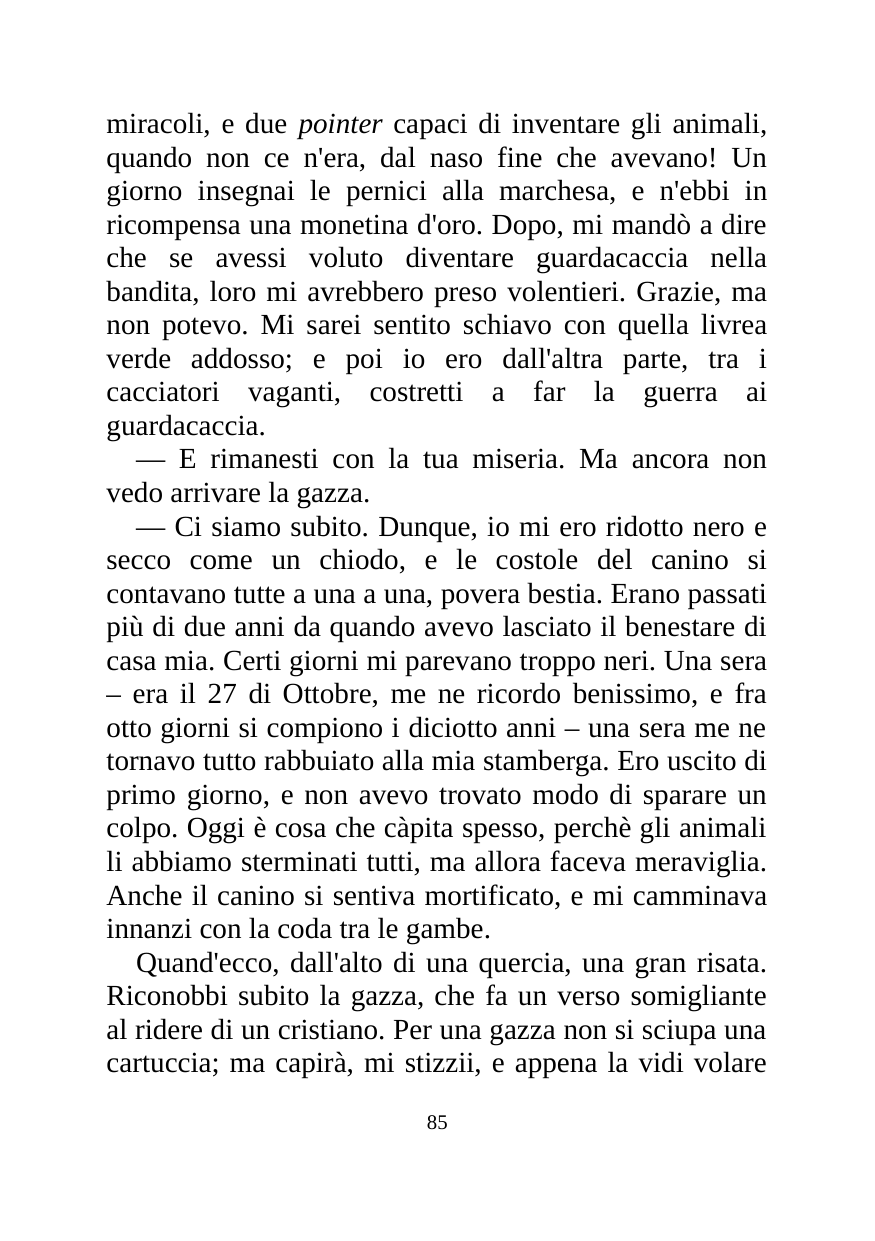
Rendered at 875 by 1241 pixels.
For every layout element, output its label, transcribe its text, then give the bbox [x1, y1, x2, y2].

text Quand'ecco, dall'alto di una quercia, una gran risata. Riconobbi subito la gazza, che fa un verso somigliante al ridere di un cristiano. Per una gazza non si sciupa una cartuccia; ma capirà, mi stizzii, e appena la vidi volare [106, 945, 768, 1079]
text — E rimanesti con la tua miseria. Ma ancora non vedo arrivare la gazza. [106, 442, 768, 509]
text miracoli, e due pointer capaci di inventare gli animali, quando non ce n'era, dal naso fine che avevano! Un giorno insegnai le pernici alla marchesa, e n'ebbi in ricompensa una monetina d'oro. Dopo, mi mandò a dire che se avessi voluto diventare guardacaccia nella bandita, loro mi avrebbero preso volentieri. Grazie, ma non potevo. Mi sarei sentito schiavo con quella livrea verde addosso; e poi io ero dall'altra parte, tra i cacciatori vaganti, costretti a far la guerra ai guardacaccia. [106, 106, 768, 442]
text — Ci siamo subito. Dunque, io mi ero ridotto nero e secco come un chiodo, e le costole del canino si contavano tutte a una a una, povera bestia. Erano passati più di due anni da quando avevo lasciato il benestare di casa mia. Certi giorni mi parevano troppo neri. Una sera – era il 27 di Ottobre, me ne ricordo benissimo, e fra otto giorni si compiono i diciotto anni – una sera me ne tornavo tutto rabbuiato alla mia stamberga. Ero uscito di primo giorno, e non avevo trovato modo di sparare un colpo. Oggi è cosa che càpita spesso, perchè gli animali li abbiamo sterminati tutti, ma allora faceva meraviglia. Anche il canino si sentiva mortificato, e mi camminava innanzi con la coda tra le gambe. [106, 509, 768, 945]
